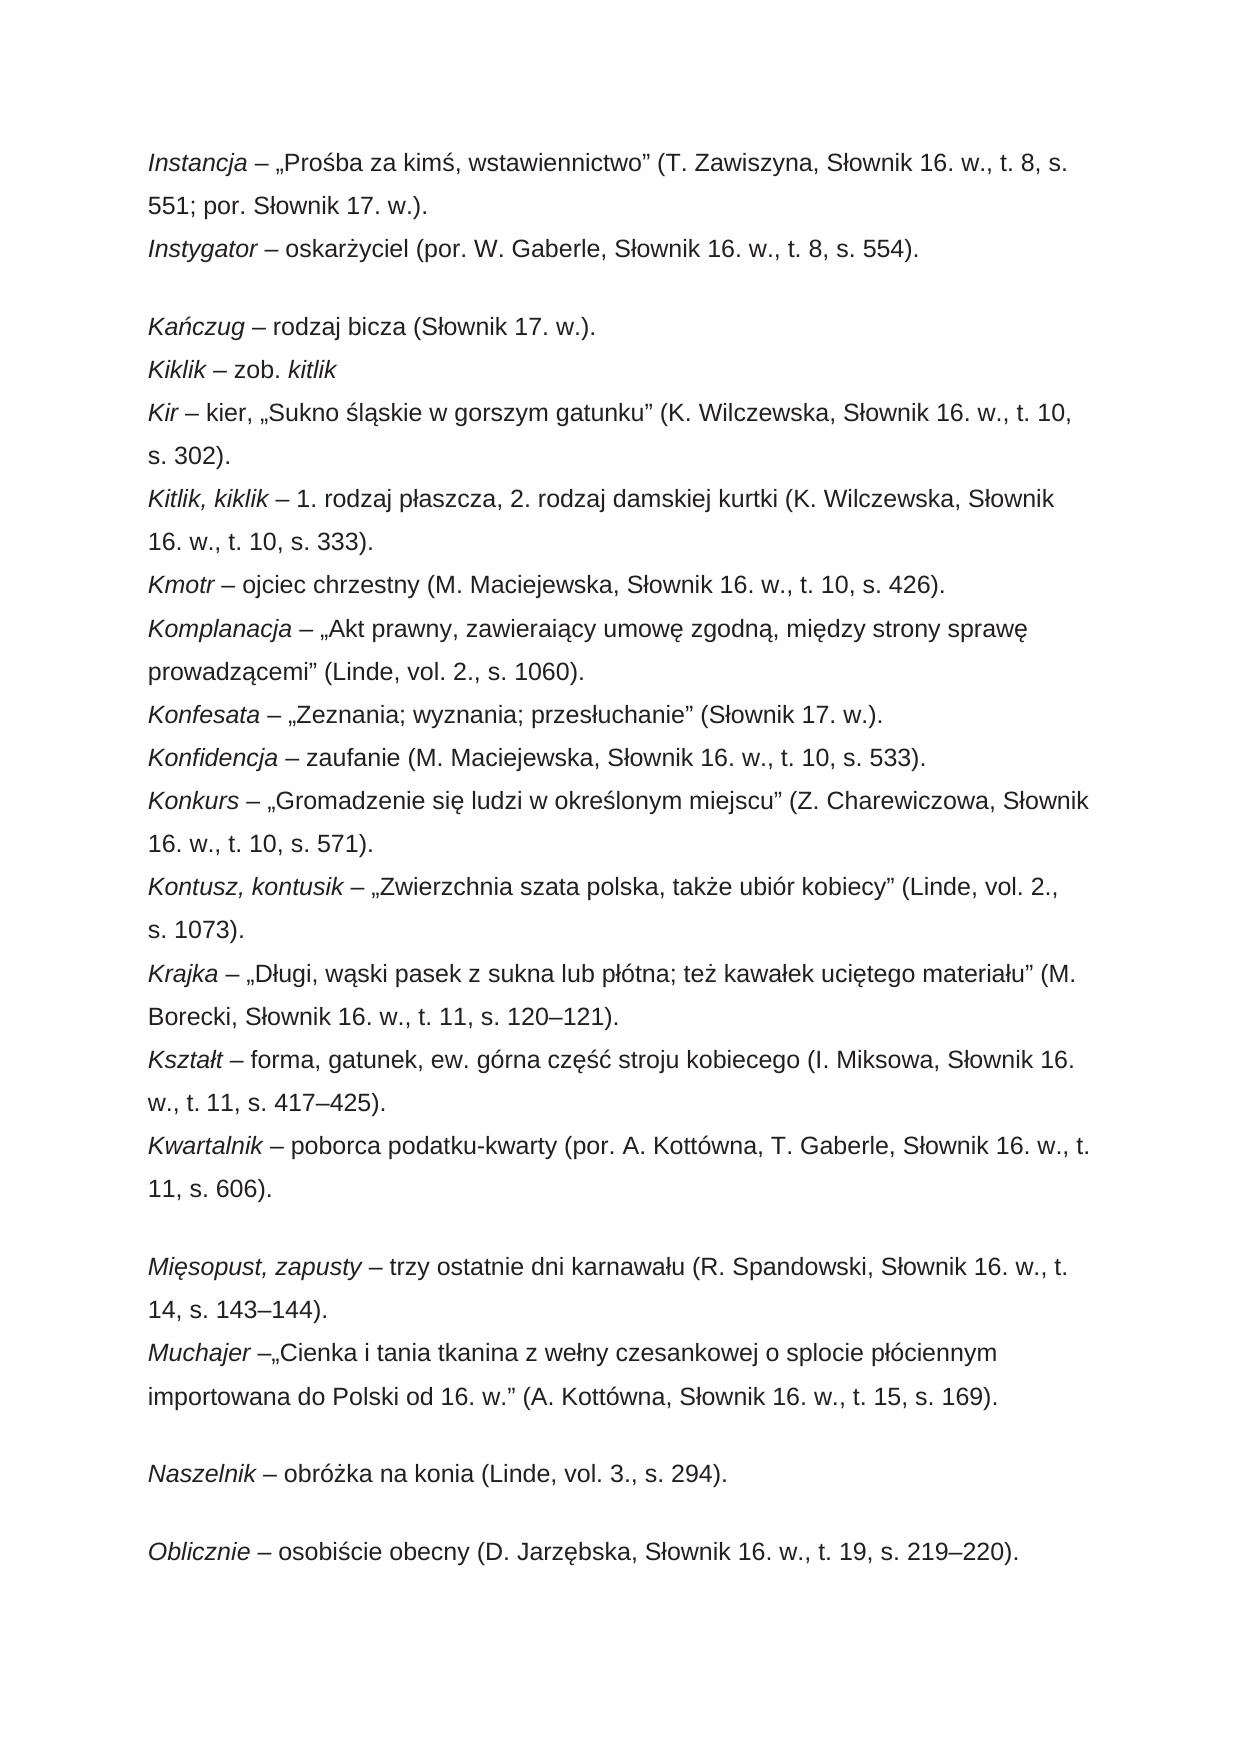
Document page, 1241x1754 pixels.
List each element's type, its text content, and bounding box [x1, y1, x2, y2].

text Kontusz, kontusik – „Zwierzchnia szata polska, także ubiór kobiecy” (Linde, vol. 2., [148, 872, 1093, 901]
text Kitlik, kiklik – 1. rodzaj płaszcza, 2. rodzaj damskiej kurtki (K. Wilczewska, Słownik 16. w., t. 10, s. 333). [148, 484, 1093, 556]
text Kiklik – zob. kitlik [148, 355, 1093, 384]
text Instygator – oskarżyciel (por. W. Gaberle, Słownik 16. w., t. 8, s. 554). [148, 234, 1093, 263]
text Komplanacja – „Akt prawny, zawieraiący umowę zgodną, między strony sprawę prowadzącemi” (Linde, vol. 2., s. 1060). [148, 614, 1093, 686]
text Kwartalnik – poborca podatku-kwarty (por. A. Kottówna, T. Gaberle, Słownik 16. w., t. 11, s. 606). [148, 1131, 1093, 1203]
text Instancja – „Prośba za kimś, wstawiennictwo” (T. Zawiszyna, Słownik 16. w., t. 8, s. 551; por. Słownik 17. w.). [148, 148, 1093, 219]
text Kańczug – rodzaj bicza (Słownik 17. w.). [148, 312, 1093, 341]
text Konfidencja – zaufanie (M. Maciejewska, Słownik 16. w., t. 10, s. 533). [148, 743, 1093, 772]
text Naszelnik – obróżka na konia (Linde, vol. 3., s. 294). [148, 1459, 1093, 1488]
text Konkurs – „Gromadzenie się ludzi w określonym miejscu” (Z. Charewiczowa, Słownik 16. w., t. 10, s. 571). [148, 786, 1093, 858]
text s. 1073). [148, 916, 1093, 944]
text Krajka – „Długi, wąski pasek z sukna lub płótna; też kawałek uciętego materiału” (M. Borecki, Słownik 16. w., t. 11, s. 120–121). [148, 959, 1093, 1031]
text Kształt – forma, gatunek, ew. górna część stroju kobiecego (I. Miksowa, Słownik 16. w., t. 11, s. 417–425). [148, 1045, 1093, 1117]
text Kir – kier, „Sukno śląskie w gorszym gatunku” (K. Wilczewska, Słownik 16. w., t. 10, s. 302). [148, 398, 1093, 470]
text Muchajer –„Cienka i tania tkanina z wełny czesankowej o splocie płóciennym importowana do Polski od 16. w.” (A. Kottówna, Słownik 16. w., t. 15, s. 169). [148, 1338, 1093, 1410]
text Mięsopust, zapusty – trzy ostatnie dni karnawału (R. Spandowski, Słownik 16. w., t. 14, s. 143–144). [148, 1252, 1093, 1324]
text Kmotr – ojciec chrzestny (M. Maciejewska, Słownik 16. w., t. 10, s. 426). [148, 571, 1093, 599]
text Konfesata – „Zeznania; wyznania; przesłuchanie” (Słownik 17. w.). [148, 700, 1093, 729]
text Oblicznie – osobiście obecny (D. Jarzębska, Słownik 16. w., t. 19, s. 219–220). [148, 1537, 1093, 1566]
